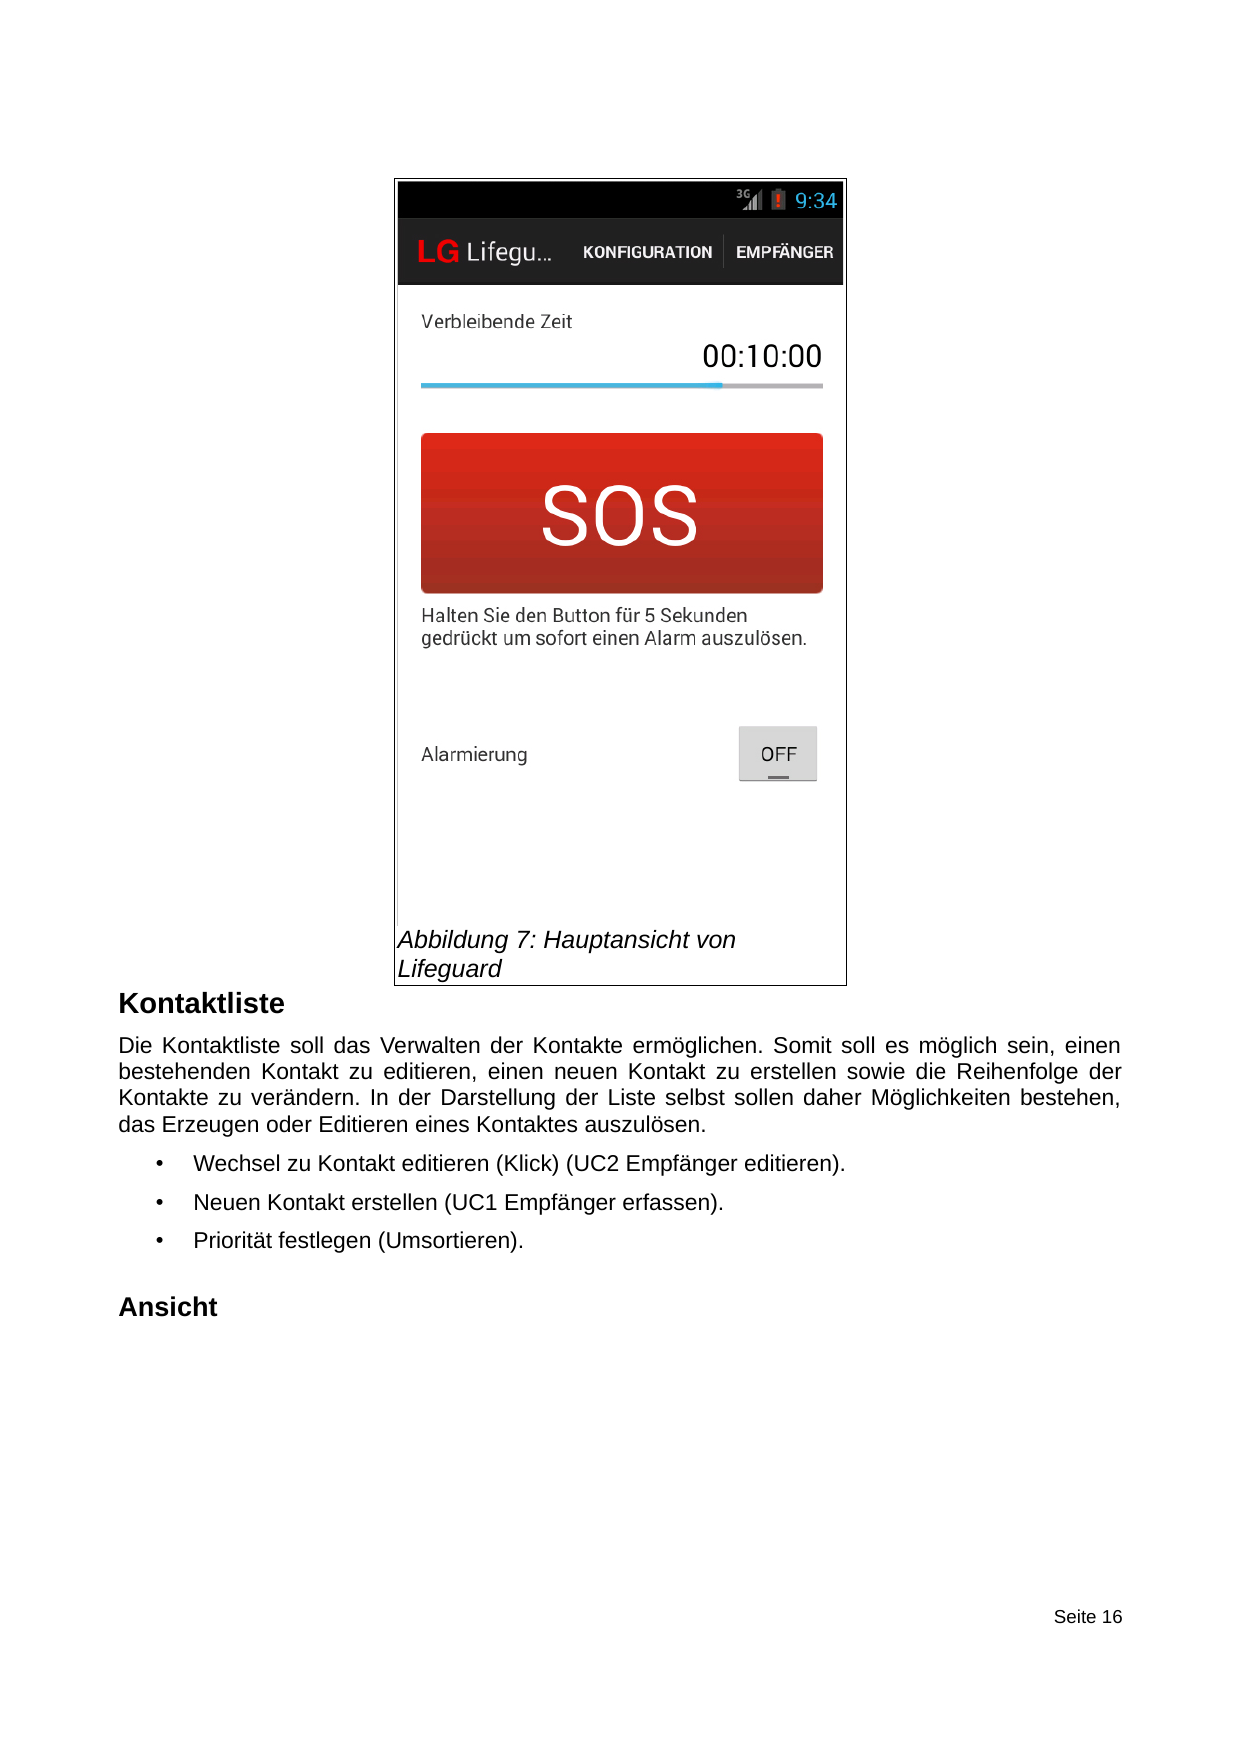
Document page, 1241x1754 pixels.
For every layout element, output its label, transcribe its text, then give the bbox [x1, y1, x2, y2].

text Die Kontaktliste soll das Verwalten der Kontakte ermöglichen. Somit soll es möglich sein, einen bestehenden Kontakt zu editieren, einen neuen Kontakt zu erstellen sowie die Reihenfolge der Kontakte zu verändern. In der Darstellung der Liste selbst sollen daher Möglichkeiten bestehen, das Erzeugen oder Editieren eines Kontaktes auszulösen. [118, 1032, 1122, 1137]
picture [397, 181, 844, 926]
list Priorität festlegen (Umsortieren). [156, 1227, 1122, 1254]
list Wechsel zu Kontakt editieren (Klick) (UC2 Empfänger editieren). [156, 1149, 1122, 1176]
subtitle Ansicht [118, 1291, 1122, 1322]
subtitle Kontaktliste [118, 926, 1122, 1019]
list Neuen Kontakt erstellen (UC1 Empfänger erfassen). [156, 1188, 1122, 1215]
text Abbildung 7: Hauptansicht von Lifeguard [397, 926, 843, 983]
